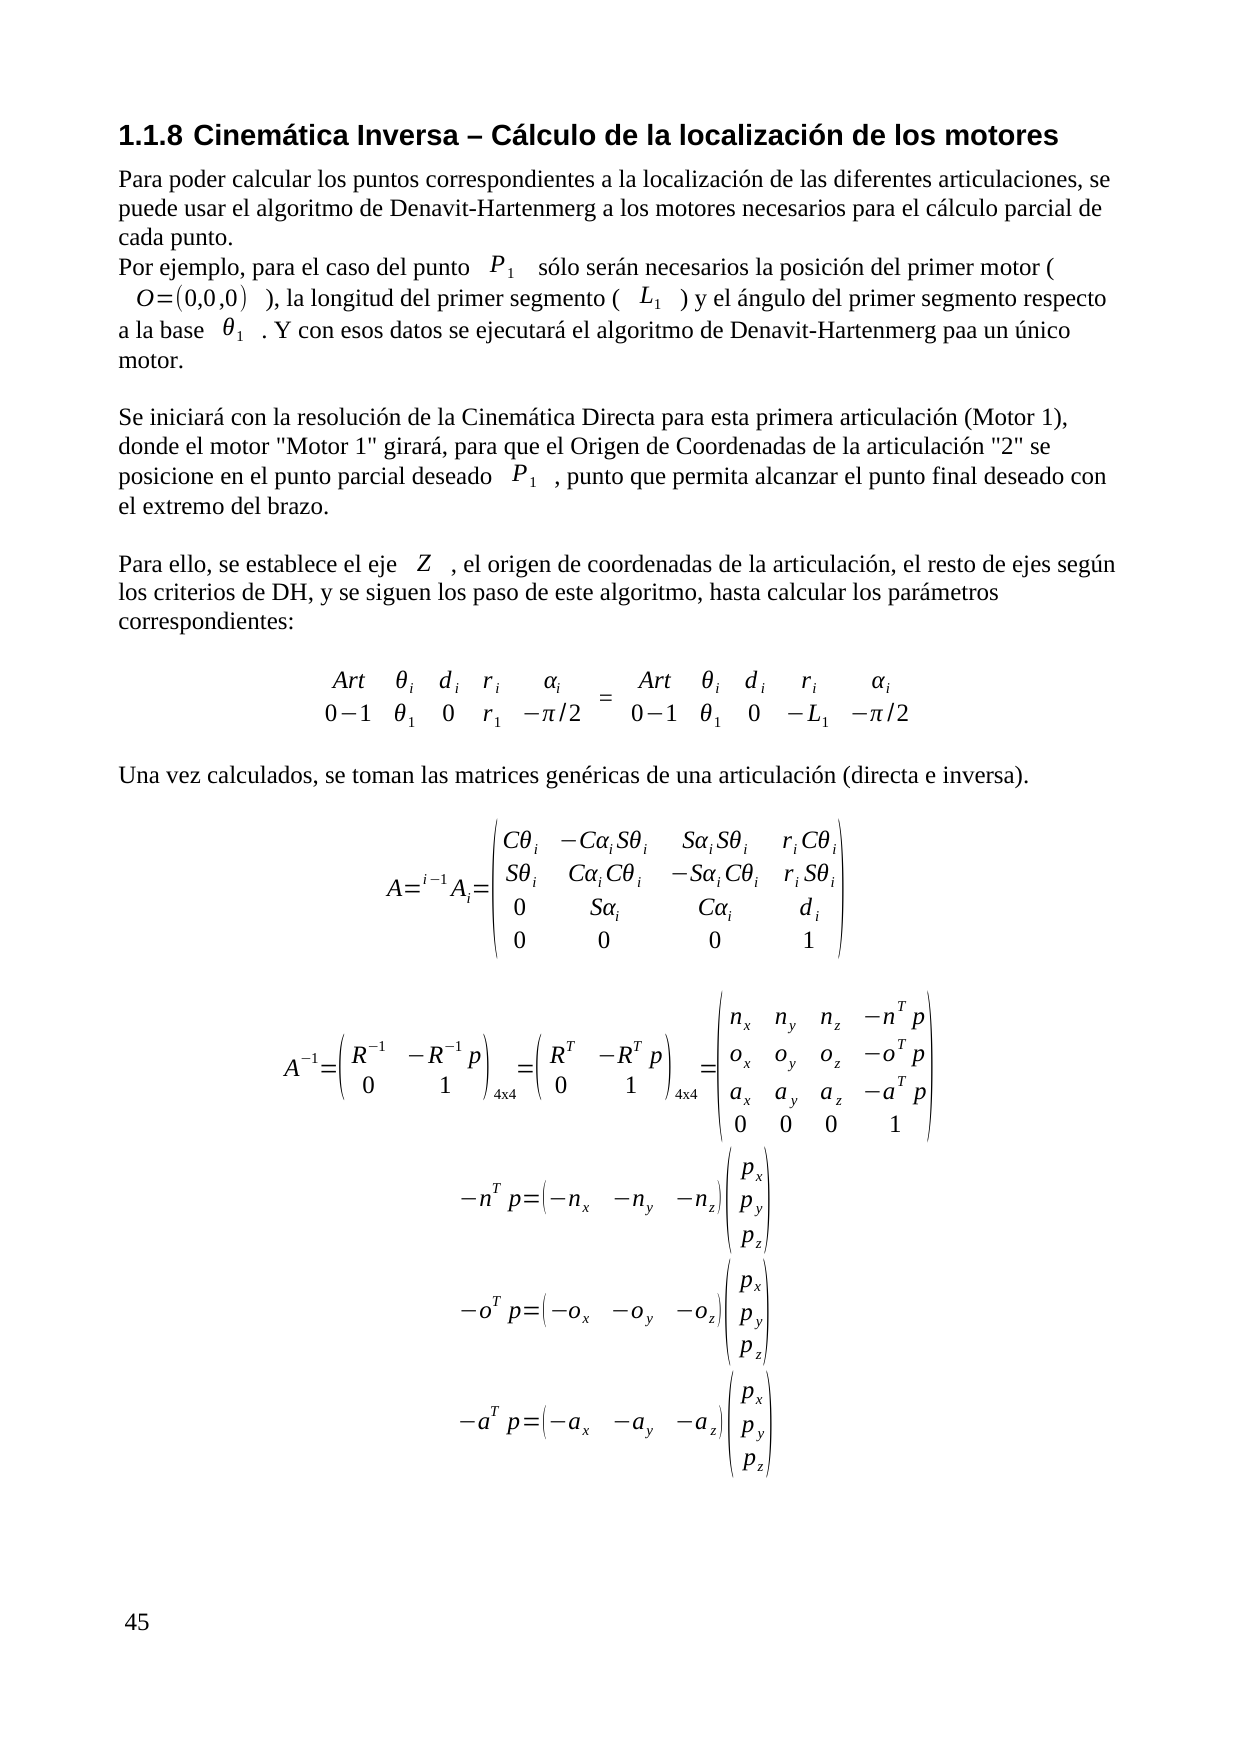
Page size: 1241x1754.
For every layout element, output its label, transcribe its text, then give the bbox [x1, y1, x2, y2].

text Para ello, se establece el eje, el origen de coordenadas de la articulación, el resto de ejes según los criterios de DH, y se siguen los paso de este algoritmo, hasta calcular los parámetros correspondientes: [118, 549, 1122, 635]
text Por ejemplo, para el caso del punto sólo serán necesarios la posición del primer motor (), la longitud del primer segmento () y el ángulo del primer segmento respecto a la base. Y con esos datos se ejecutará el algoritmo de Denavit-Hartenmerg paa un único motor. [118, 250, 1122, 373]
text Una vez calculados, se toman las matrices genéricas de una articulación (directa e inversa). [118, 760, 1122, 788]
subtitle Cinemática Inversa – Cálculo de la localización de los motores [118, 118, 1122, 152]
text Se iniciará con la resolución de la Cinemática Directa para esta primera articulación (Motor 1), donde el motor "Motor 1" girará, para que el Origen de Coordenadas de la articulación "2" se posicione en el punto parcial deseado, punto que permita alcanzar el punto final deseado con el extremo del brazo. [118, 402, 1122, 520]
text = [118, 664, 1122, 731]
text Para poder calcular los puntos correspondientes a la localización de las diferentes articulaciones, se puede usar el algoritmo de Denavit-Hartenmerg a los motores necesarios para el cálculo parcial de cada punto. [118, 164, 1122, 250]
